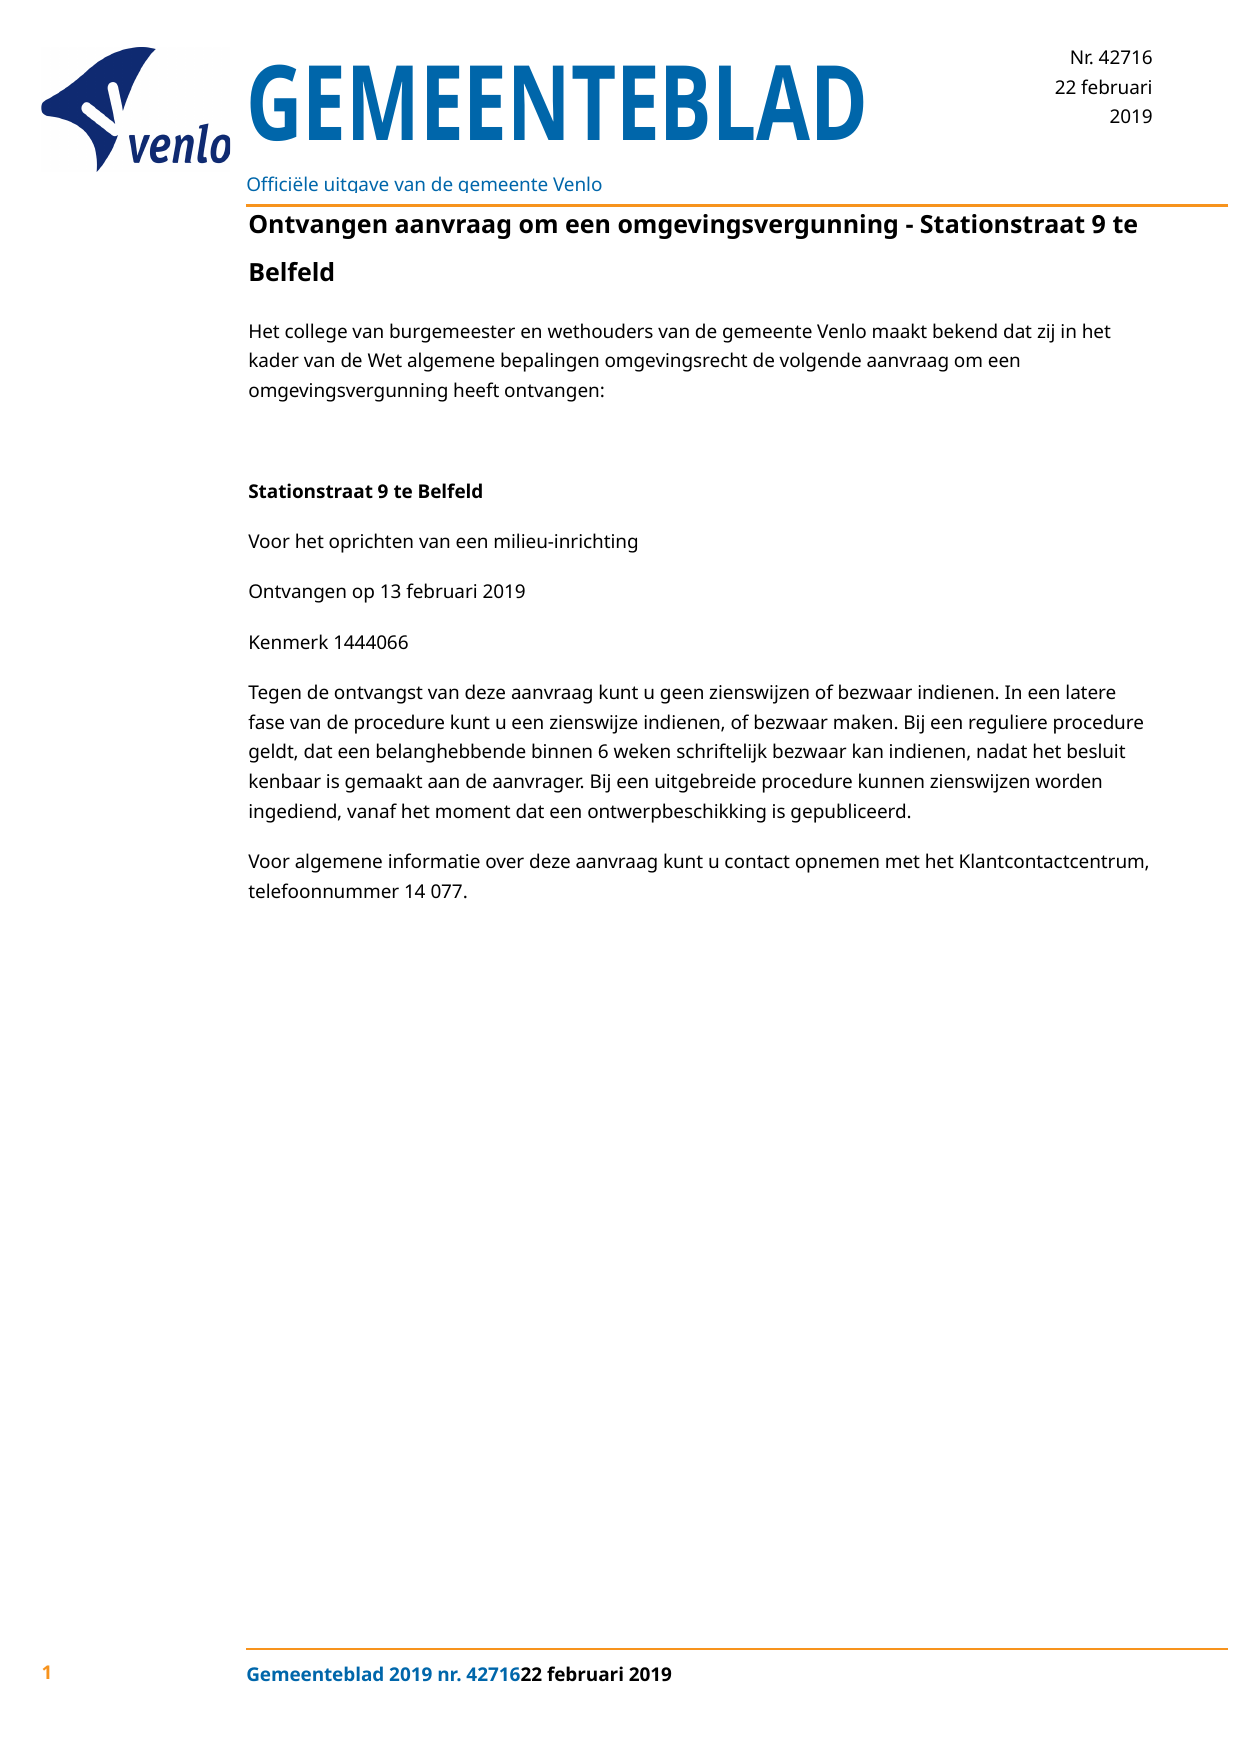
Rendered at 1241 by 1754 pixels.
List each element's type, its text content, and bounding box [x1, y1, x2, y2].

text Voor algemene informatie over deze aanvraag kunt u contact opnemen met het Klantcontactcentrum, telefoonnummer 14 077. [248, 848, 1152, 904]
text Ontvangen op 13 februari 2019 [248, 579, 1152, 604]
text Kenmerk 1444066 [248, 629, 1152, 655]
text Voor het oprichten van een milieu-inrichting [248, 528, 1152, 554]
text Stationstraat 9 te Belfeld [248, 478, 1152, 504]
text Ontvangen aanvraag om een omgevingsvergunning - Stationstraat 9 te Belfeld [248, 207, 1152, 288]
text Tegen de ontvangst van deze aanvraag kunt u geen zienswijzen of bezwaar indienen. In een latere fase van de procedure kunt u een zienswijze indienen, of bezwaar maken. Bij een reguliere procedure geldt, dat een belanghebbende binnen 6 weken schriftelijk bezwaar kan indienen, nadat het besluit kenbaar is gemaakt aan de aanvrager. Bij een uitgebreide procedure kunnen zienswijzen worden ingediend, vanaf het moment dat een ontwerpbeschikking is gepubliceerd. [248, 679, 1152, 824]
picture [41, 47, 231, 172]
text Het college van burgemeester en wethouders van de gemeente Venlo maakt bekend dat zij in het kader van de Wet algemene bepalingen omgevingsrecht de volgende aanvraag om een omgevingsvergunning heeft ontvangen: [248, 318, 1152, 403]
